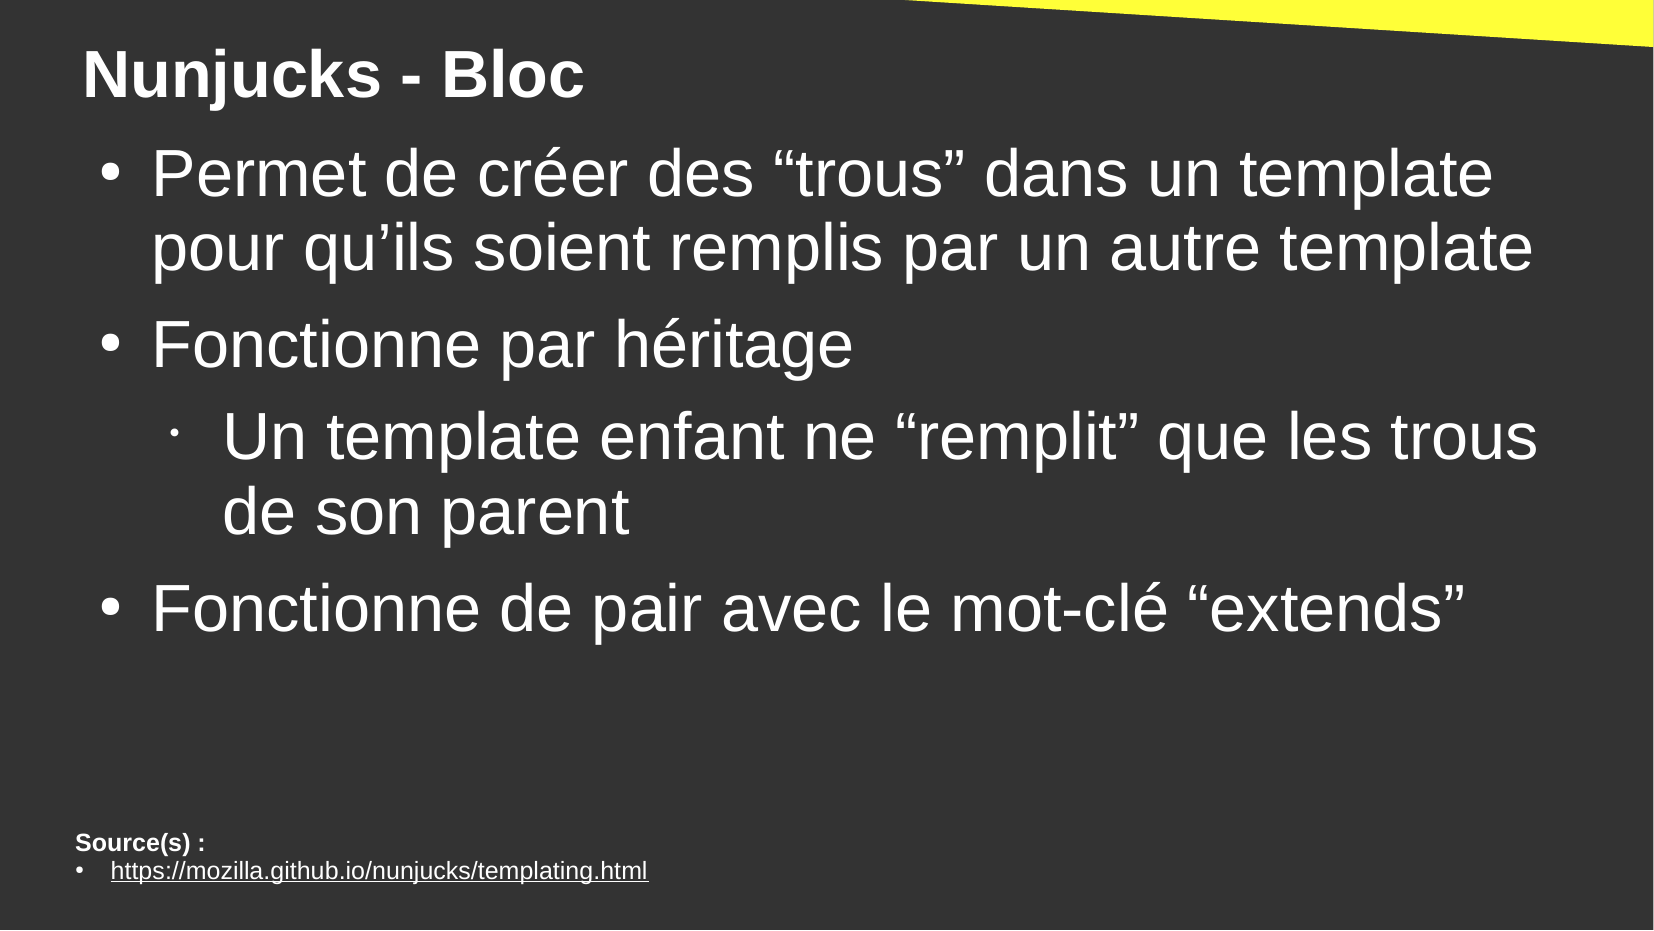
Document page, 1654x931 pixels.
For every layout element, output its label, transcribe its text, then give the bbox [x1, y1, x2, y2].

text_box Source(s) : https://mozilla.github.io/nunjucks/templating.html [60, 821, 1546, 931]
text_box [904, 0, 1654, 48]
list Permet de créer des “trous” dans un template pour qu’ils soient remplis par un autre template Fonctionne par héritage Un template enfant ne “remplit” que les trous de son parent Fonctionne de pair avec le mot-clé “extends” [80, 135, 1620, 768]
title Nunjucks - Bloc [82, 37, 1571, 112]
